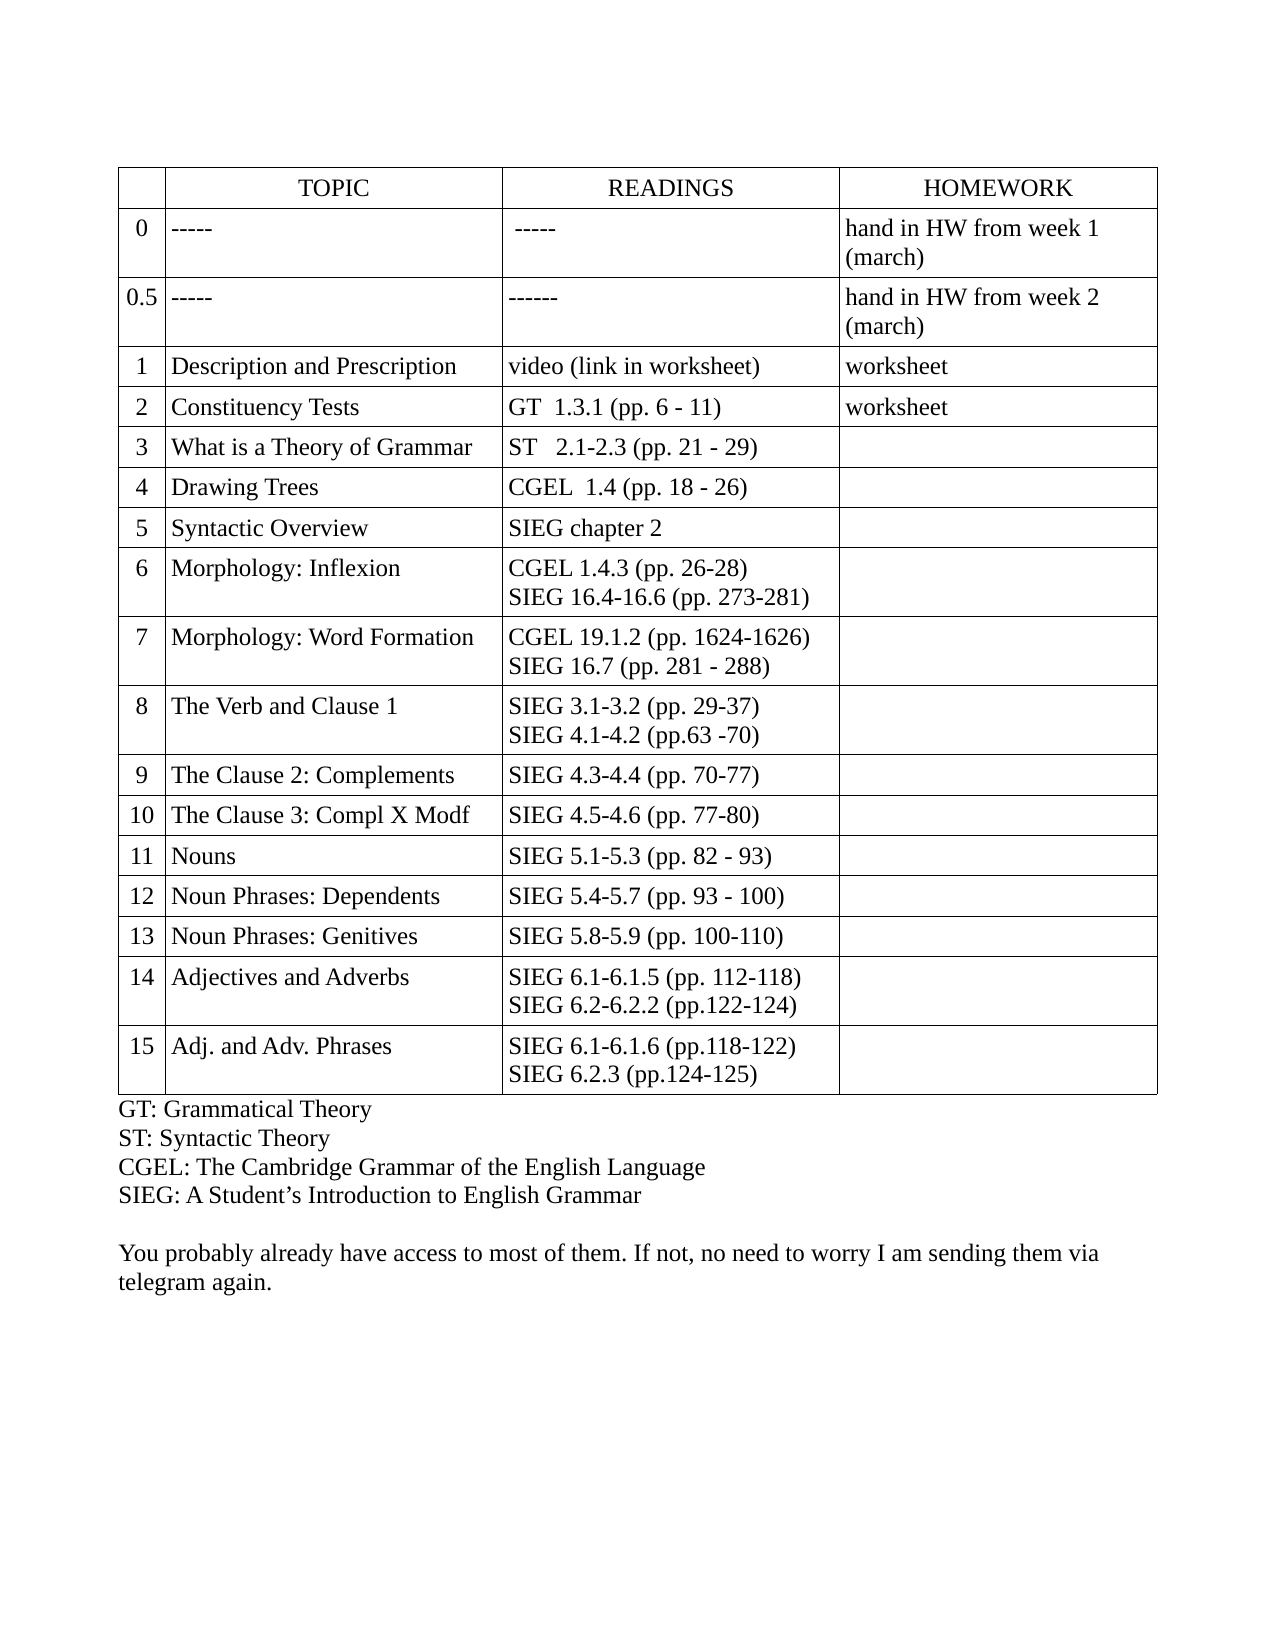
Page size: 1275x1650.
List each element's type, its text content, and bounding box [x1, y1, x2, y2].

table_cell [840, 548, 1157, 616]
table_cell ------ [503, 278, 839, 346]
table_header TOPIC [166, 168, 502, 207]
table_cell 4 [119, 468, 165, 507]
table_cell Adj. and Adv. Phrases [166, 1026, 502, 1094]
table_cell [840, 876, 1157, 916]
table_cell SIEG 6.1-6.1.6 (pp.118-122) SIEG 6.2.3 (pp.124-125) [503, 1026, 839, 1094]
table_cell 8 [119, 686, 165, 754]
table_cell ----- [166, 278, 502, 346]
table_cell [840, 796, 1157, 835]
table_cell The Verb and Clause 1 [166, 686, 502, 754]
table_cell Noun Phrases: Dependents [166, 876, 502, 916]
text CGEL: The Cambridge Grammar of the English Language [118, 1152, 1157, 1180]
table_cell CGEL 1.4.3 (pp. 26-28) SIEG 16.4-16.6 (pp. 273-281) [503, 548, 839, 616]
table_cell [840, 755, 1157, 795]
table_cell GT 1.3.1 (pp. 6 - 11) [503, 387, 839, 426]
table_cell ST 2.1-2.3 (pp. 21 - 29) [503, 427, 839, 467]
table_cell worksheet [840, 387, 1157, 426]
table_cell 2 [119, 387, 165, 426]
table_cell 5 [119, 508, 165, 547]
table_cell worksheet [840, 347, 1157, 386]
table_header [119, 168, 165, 207]
table_cell 0.5 [119, 278, 165, 346]
table_cell SIEG chapter 2 [503, 508, 839, 547]
table_cell Morphology: Inflexion [166, 548, 502, 616]
table_cell ----- [166, 209, 502, 277]
table_cell The Clause 3: Compl X Modf [166, 796, 502, 835]
table_cell 0 [119, 209, 165, 277]
table_cell [840, 617, 1157, 685]
table_cell 9 [119, 755, 165, 795]
table_header HOMEWORK [840, 168, 1157, 207]
table_cell [840, 836, 1157, 875]
table_cell What is a Theory of Grammar [166, 427, 502, 467]
table_cell 7 [119, 617, 165, 685]
table_cell [840, 1026, 1157, 1094]
table_cell 3 [119, 427, 165, 467]
text GT: Grammatical Theory [118, 1095, 1157, 1123]
table_cell 13 [119, 917, 165, 956]
table_cell 10 [119, 796, 165, 835]
table_cell CGEL 1.4 (pp. 18 - 26) [503, 468, 839, 507]
table_cell Constituency Tests [166, 387, 502, 426]
table_header READINGS [503, 168, 839, 207]
table_cell [840, 468, 1157, 507]
table_cell video (link in worksheet) [503, 347, 839, 386]
table_cell 12 [119, 876, 165, 916]
table_cell 14 [119, 957, 165, 1025]
text ST: Syntactic Theory [118, 1123, 1157, 1152]
table_cell SIEG 4.5-4.6 (pp. 77-80) [503, 796, 839, 835]
table_cell Nouns [166, 836, 502, 875]
table_cell ----- [503, 209, 839, 277]
table_cell CGEL 19.1.2 (pp. 1624-1626) SIEG 16.7 (pp. 281 - 288) [503, 617, 839, 685]
text SIEG: A Student’s Introduction to English Grammar [118, 1180, 1157, 1209]
table_cell Noun Phrases: Genitives [166, 917, 502, 956]
table_cell Morphology: Word Formation [166, 617, 502, 685]
table_cell [840, 686, 1157, 754]
table_cell [840, 917, 1157, 956]
table_cell Description and Prescription [166, 347, 502, 386]
table_cell [840, 957, 1157, 1025]
table_cell SIEG 5.1-5.3 (pp. 82 - 93) [503, 836, 839, 875]
table_cell 15 [119, 1026, 165, 1094]
table_cell hand in HW from week 1 (march) [840, 209, 1157, 277]
table_cell [840, 427, 1157, 467]
table_cell 11 [119, 836, 165, 875]
table_cell Adjectives and Adverbs [166, 957, 502, 1025]
table_cell 1 [119, 347, 165, 386]
table_cell SIEG 5.4-5.7 (pp. 93 - 100) [503, 876, 839, 916]
table_cell The Clause 2: Complements [166, 755, 502, 795]
text You probably already have access to most of them. If not, no need to worry I am sending them via telegram again. [118, 1238, 1157, 1295]
table_cell Syntactic Overview [166, 508, 502, 547]
table_cell SIEG 3.1-3.2 (pp. 29-37) SIEG 4.1-4.2 (pp.63 -70) [503, 686, 839, 754]
table_cell 6 [119, 548, 165, 616]
table_cell [840, 508, 1157, 547]
table_cell Drawing Trees [166, 468, 502, 507]
table_cell SIEG 5.8-5.9 (pp. 100-110) [503, 917, 839, 956]
table_cell SIEG 6.1-6.1.5 (pp. 112-118) SIEG 6.2-6.2.2 (pp.122-124) [503, 957, 839, 1025]
table_cell SIEG 4.3-4.4 (pp. 70-77) [503, 755, 839, 795]
table_cell hand in HW from week 2 (march) [840, 278, 1157, 346]
